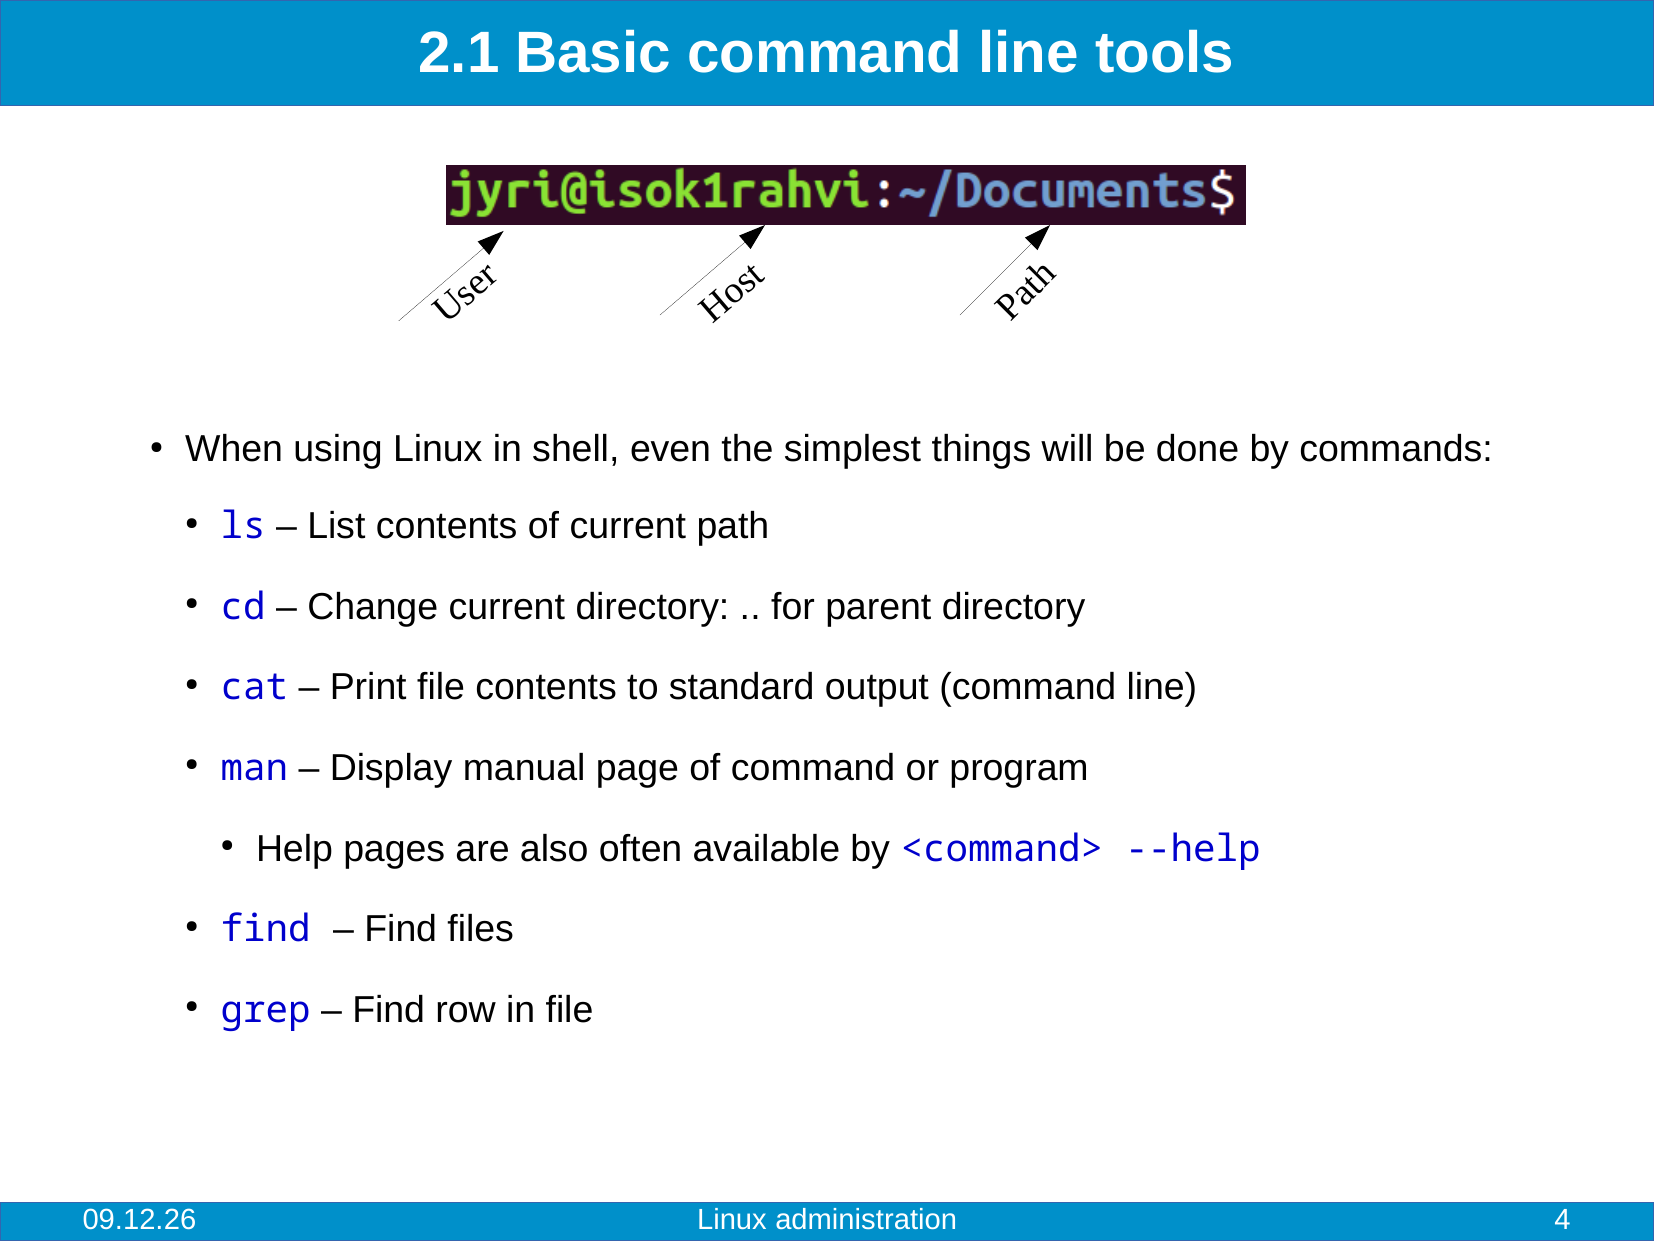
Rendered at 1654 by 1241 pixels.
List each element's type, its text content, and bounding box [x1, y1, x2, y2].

picture [446, 165, 1246, 226]
text_box When using Linux in shell, even the simplest things will be done by commands: ls – List contents of current path cd – Change current directory: .. for parent directory cat – Print file contents to standard output (command line) man – Display manual page of command or program Help pages are also often available by <command> --help find – Find files grep – Find row in file [135, 420, 1546, 1111]
title 2.1 Basic command line tools [0, 0, 1654, 106]
